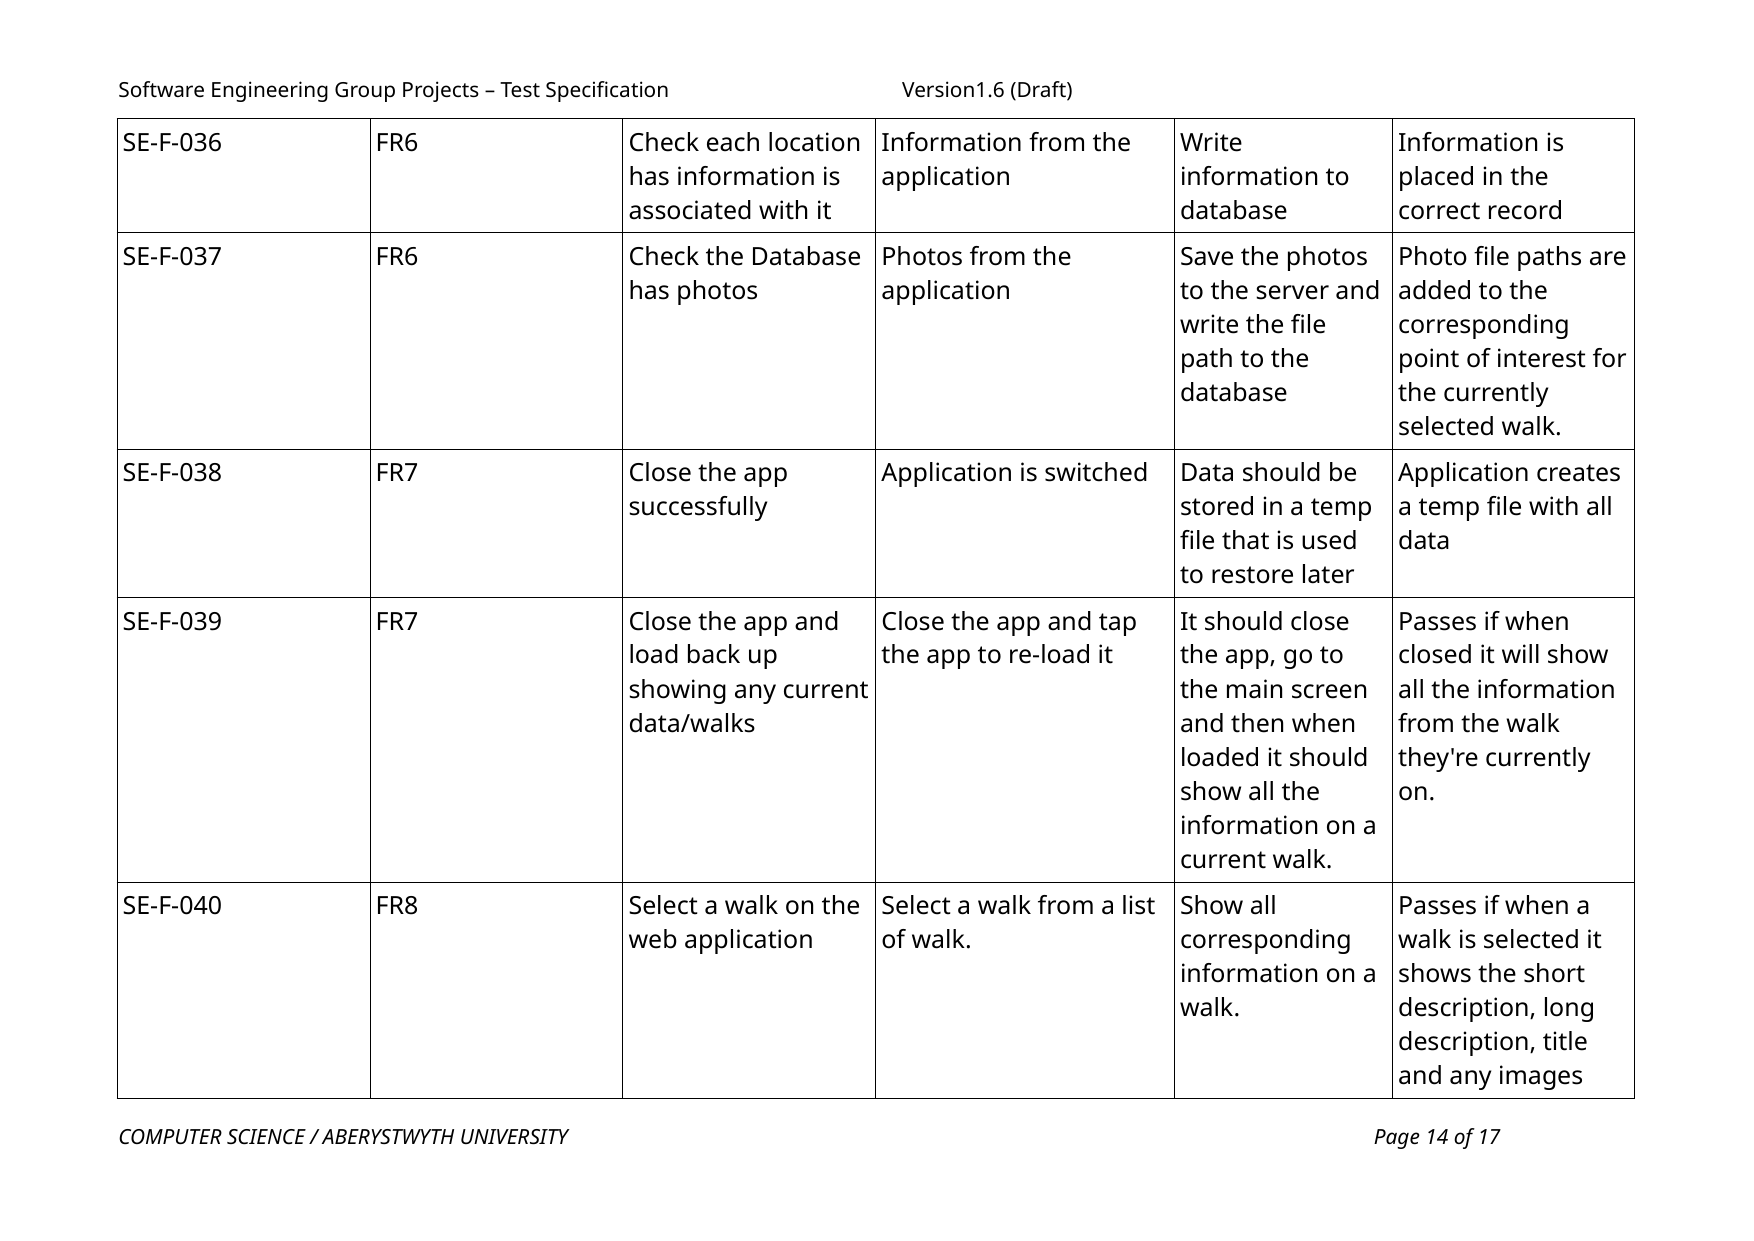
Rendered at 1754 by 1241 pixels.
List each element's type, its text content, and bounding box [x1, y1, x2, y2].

table_cell Show all corresponding information on a walk. [1175, 883, 1392, 1098]
table_cell It should close the app, go to the main screen and then when loaded it should show all the information on a current walk. [1175, 598, 1392, 881]
table_cell FR8 [371, 883, 622, 1098]
table_cell Select a walk on the web application [623, 883, 875, 1098]
table_cell Close the app and tap the app to re-load it [876, 598, 1174, 881]
table_cell Passes if when closed it will show all the information from the walk they're currently on. [1393, 598, 1634, 881]
table_cell SE-F-037 [118, 233, 370, 449]
table_cell Photos from the application [876, 233, 1174, 449]
table_cell Application creates a temp file with all data [1393, 450, 1634, 597]
table_cell Passes if when a walk is selected it shows the short description, long description, title and any images [1393, 883, 1634, 1098]
table_cell FR6 [371, 119, 622, 232]
table_cell SE-F-036 [118, 119, 370, 232]
table_cell Application is switched [876, 450, 1174, 597]
table_cell SE-F-038 [118, 450, 370, 597]
table_cell FR7 [371, 598, 622, 881]
table_cell FR7 [371, 450, 622, 597]
table_cell Write information to database [1175, 119, 1392, 232]
table_cell Information is placed in the correct record [1393, 119, 1634, 232]
table_cell Close the app successfully [623, 450, 875, 597]
table_cell Check each location has information is associated with it [623, 119, 875, 232]
table_cell SE-F-040 [118, 883, 370, 1098]
table_cell Select a walk from a list of walk. [876, 883, 1174, 1098]
table_cell Check the Database has photos [623, 233, 875, 449]
table_cell FR6 [371, 233, 622, 449]
table_cell Close the app and load back up showing any current data/walks [623, 598, 875, 881]
table_cell Information from the application [876, 119, 1174, 232]
table_cell Data should be stored in a temp file that is used to restore later [1175, 450, 1392, 597]
table_cell Photo file paths are added to the corresponding point of interest for the currently selected walk. [1393, 233, 1634, 449]
table_cell Save the photos to the server and write the file path to the database [1175, 233, 1392, 449]
table_cell SE-F-039 [118, 598, 370, 881]
